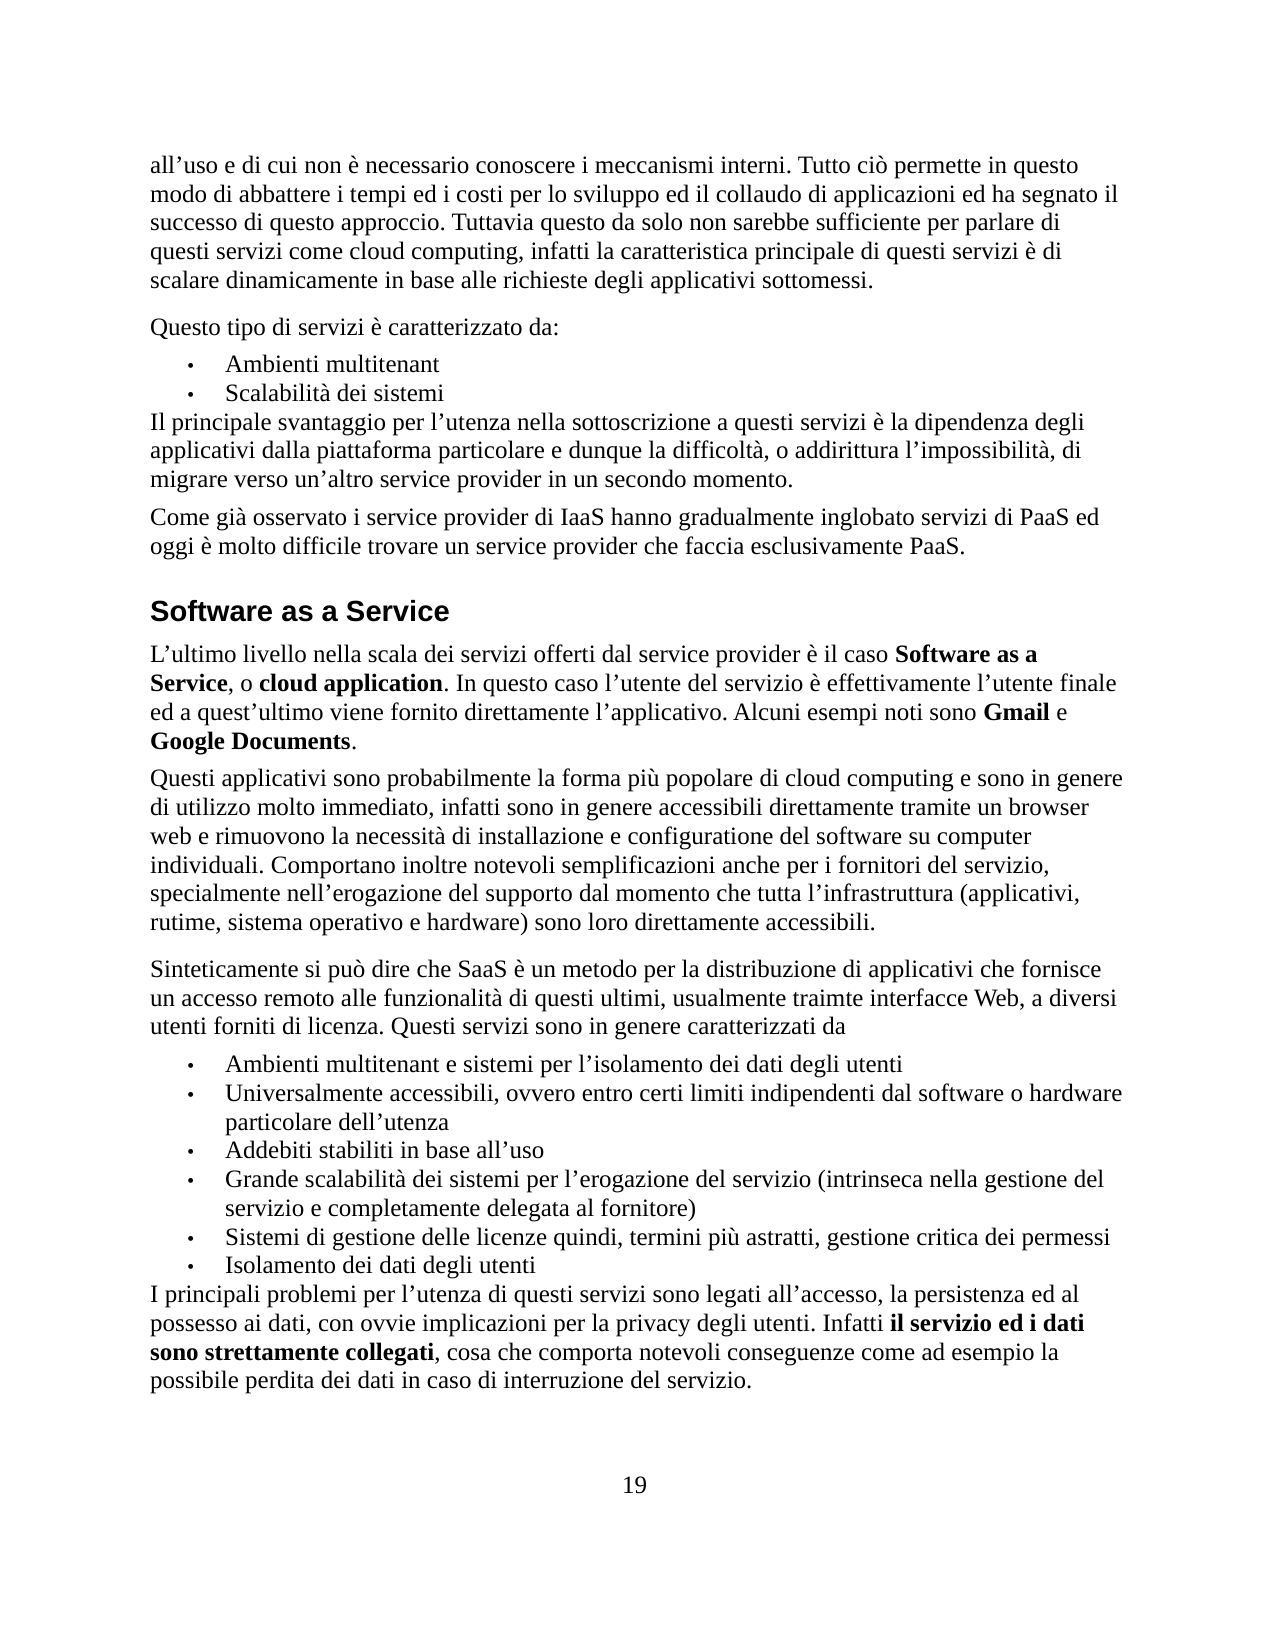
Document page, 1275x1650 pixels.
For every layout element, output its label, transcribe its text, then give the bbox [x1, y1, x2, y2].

list Addebiti stabiliti in base all’uso [187, 1135, 1125, 1164]
text Come già osservato i service provider di IaaS hanno gradualmente inglobato servizi di PaaS ed oggi è molto difficile trovare un service provider che faccia esclusivamente PaaS. [150, 502, 1125, 559]
text L’ultimo livello nella scala dei servizi offerti dal service provider è il caso Software as a Service, o cloud application. In questo caso l’utente del servizio è effettivamente l’utente finale ed a quest’ultimo viene fornito direttamente l’applicativo. Alcuni esempi noti sono Gmail e Google Documents. [150, 639, 1125, 754]
list Grande scalabilità dei sistemi per l’erogazione del servizio (intrinseca nella gestione del servizio e completamente delegata al fornitore) [187, 1164, 1125, 1222]
list Ambienti multitenant e sistemi per l’isolamento dei dati degli utenti [187, 1049, 1125, 1078]
text Questo tipo di servizi è caratterizzato da: [150, 312, 1125, 340]
text I principali problemi per l’utenza di questi servizi sono legati all’accesso, la persistenza ed al possesso ai dati, con ovvie implicazioni per la privacy degli utenti. Infatti il servizio ed i dati sono strettamente collegati, cosa che comporta notevoli conseguenze come ad esempio la possibile perdita dei dati in caso di interruzione del servizio. [150, 1279, 1125, 1394]
list Universalmente accessibili, ovvero entro certi limiti indipendenti dal software o hardware particolare dell’utenza [187, 1078, 1125, 1135]
text all’uso e di cui non è necessario conoscere i meccanismi interni. Tutto ciò permette in questo modo di abbattere i tempi ed i costi per lo sviluppo ed il collaudo di applicazioni ed ha segnato il successo di questo approccio. Tuttavia questo da solo non sarebbe sufficiente per parlare di questi servizi come cloud computing, infatti la caratteristica principale di questi servizi è di scalare dinamicamente in base alle richieste degli applicativi sottomessi. [150, 150, 1125, 294]
text Il principale svantaggio per l’utenza nella sottoscrizione a questi servizi è la dipendenza degli applicativi dalla piattaforma particolare e dunque la difficoltà, o addirittura l’impossibilità, di migrare verso un’altro service provider in un secondo momento. [150, 407, 1125, 493]
text Sinteticamente si può dire che SaaS è un metodo per la distribuzione di applicativi che fornisce un accesso remoto alle funzionalità di questi ultimi, usualmente traimte interfacce Web, a diversi utenti forniti di licenza. Questi servizi sono in genere caratterizzati da [150, 954, 1125, 1040]
list Scalabilità dei sistemi [187, 378, 1125, 407]
text Questi applicativi sono probabilmente la forma più popolare di cloud computing e sono in genere di utilizzo molto immediato, infatti sono in genere accessibili direttamente tramite un browser web e rimuovono la necessità di installazione e configuratione del software su computer individuali. Comportano inoltre notevoli semplificazioni anche per i fornitori del servizio, specialmente nell’erogazione del supporto dal momento che tutta l’infrastruttura (applicativi, rutime, sistema operativo e hardware) sono loro direttamente accessibili. [150, 763, 1125, 936]
list Sistemi di gestione delle licenze quindi, termini più astratti, gestione critica dei permessi [187, 1222, 1125, 1250]
list Isolamento dei dati degli utenti [187, 1250, 1125, 1279]
list Ambienti multitenant [187, 349, 1125, 378]
subtitle Software as a Service [150, 593, 1125, 627]
